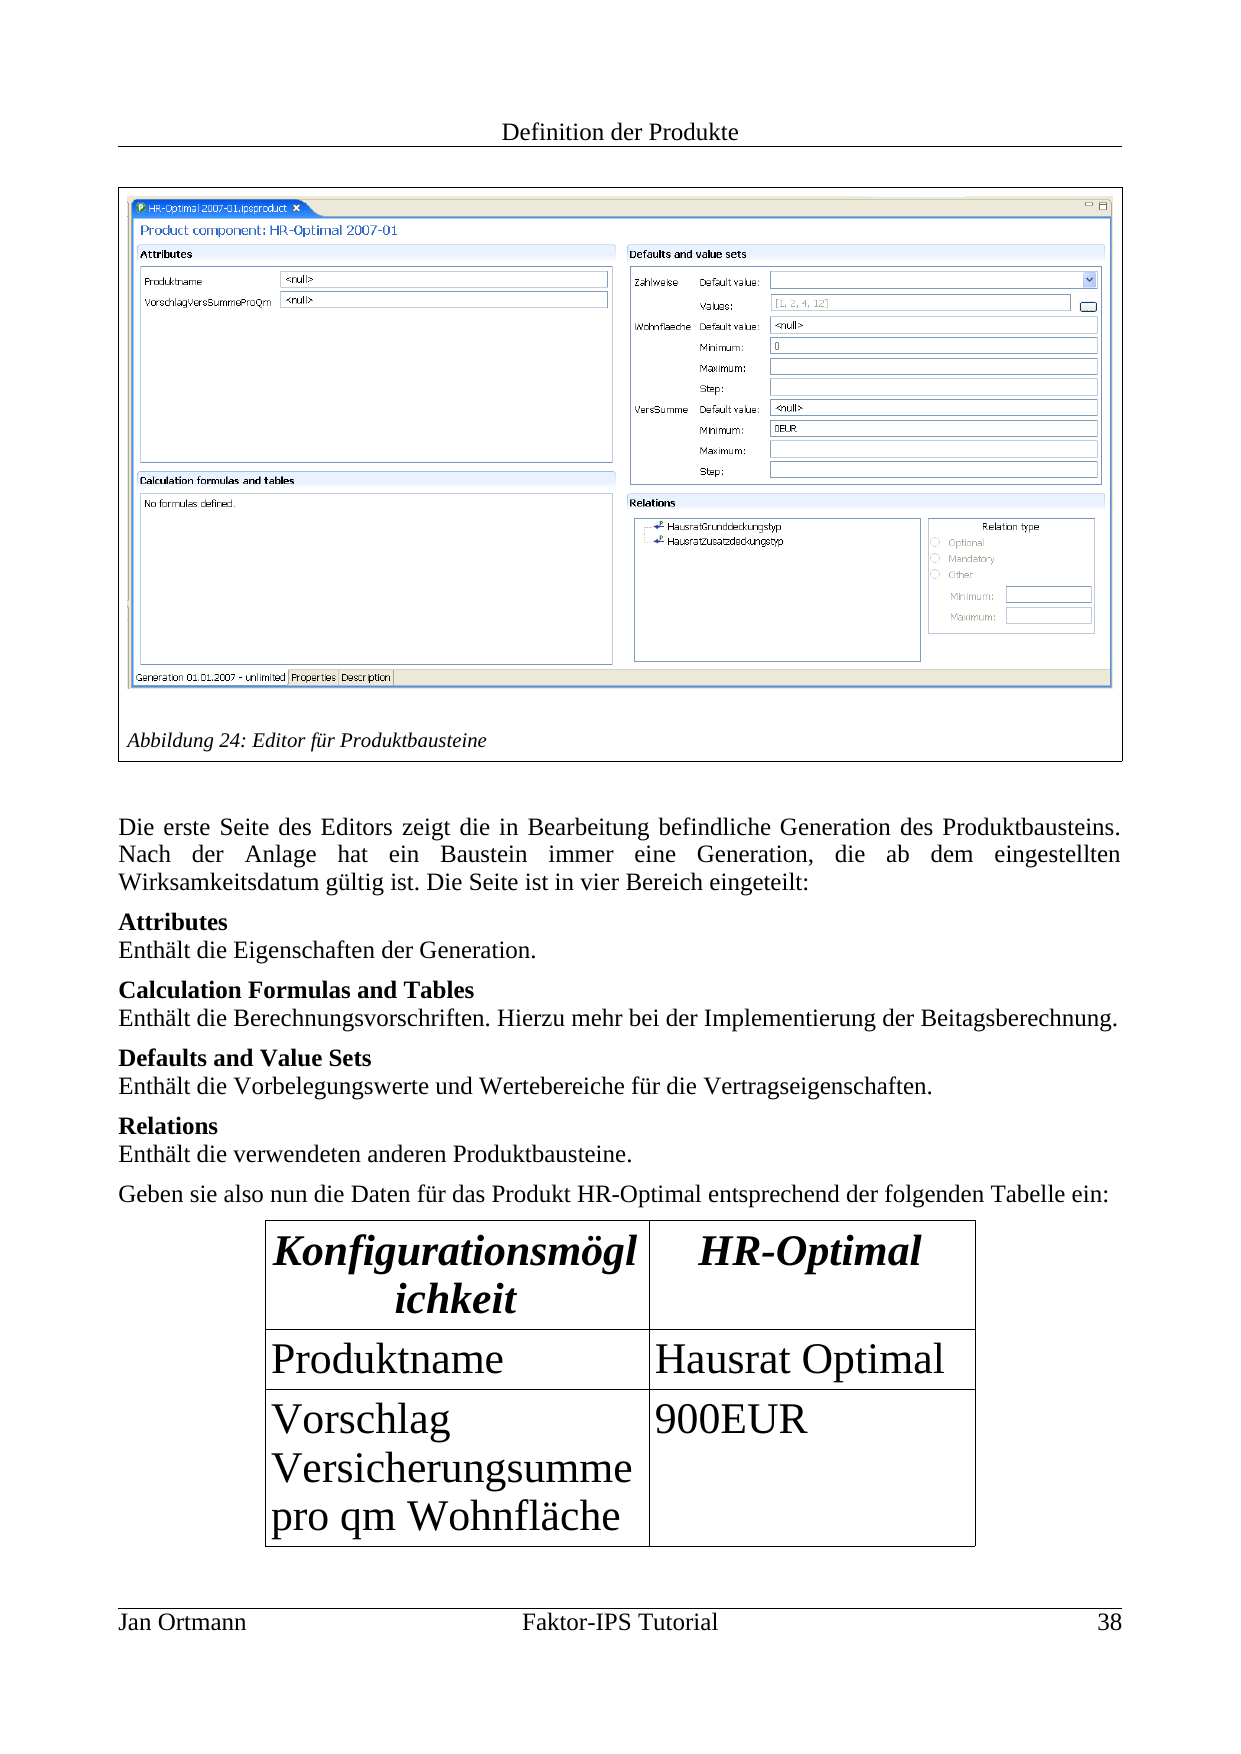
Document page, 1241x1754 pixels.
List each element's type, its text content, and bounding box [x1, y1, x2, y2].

table_header Konfigurationsmöglichkeit [266, 1221, 649, 1329]
table_cell Produktname [266, 1330, 649, 1389]
text Geben sie also nun die Daten für das Produkt HR-Optimal entsprechend der folgenden Tabelle ein: [118, 1180, 1122, 1208]
text Die erste Seite des Editors zeigt die in Bearbeitung befindliche Generation des Produktbausteins. Nach der Anlage hat ein Baustein immer eine Generation, die ab dem eingestellten Wirksamkeitsdatum gültig ist. Die Seite ist in vier Bereich eingeteilt: [118, 813, 1122, 896]
text Attributes Enthält die Eigenschaften der Generation. [118, 908, 1122, 964]
table_cell Vorschlag Versicherungsumme pro qm Wohnfläche [266, 1390, 649, 1546]
text Calculation Formulas and Tables Enthält die Berechnungsvorschriften. Hierzu mehr bei der Implementierung der Beitagsberechnung. [118, 976, 1122, 1032]
picture [127, 196, 1113, 689]
text Relations Enthält die verwendeten anderen Produktbausteine. [118, 1112, 1122, 1168]
text Abbildung 24: Editor für Produktbausteine [127, 729, 1113, 752]
table_header HR-Optimal [650, 1221, 975, 1329]
table_cell 900EUR [650, 1390, 975, 1546]
text Defaults and Value Sets Enthält die Vorbelegungswerte und Wertebereiche für die Vertragseigenschaften. [118, 1044, 1122, 1100]
table_cell Hausrat Optimal [650, 1330, 975, 1389]
